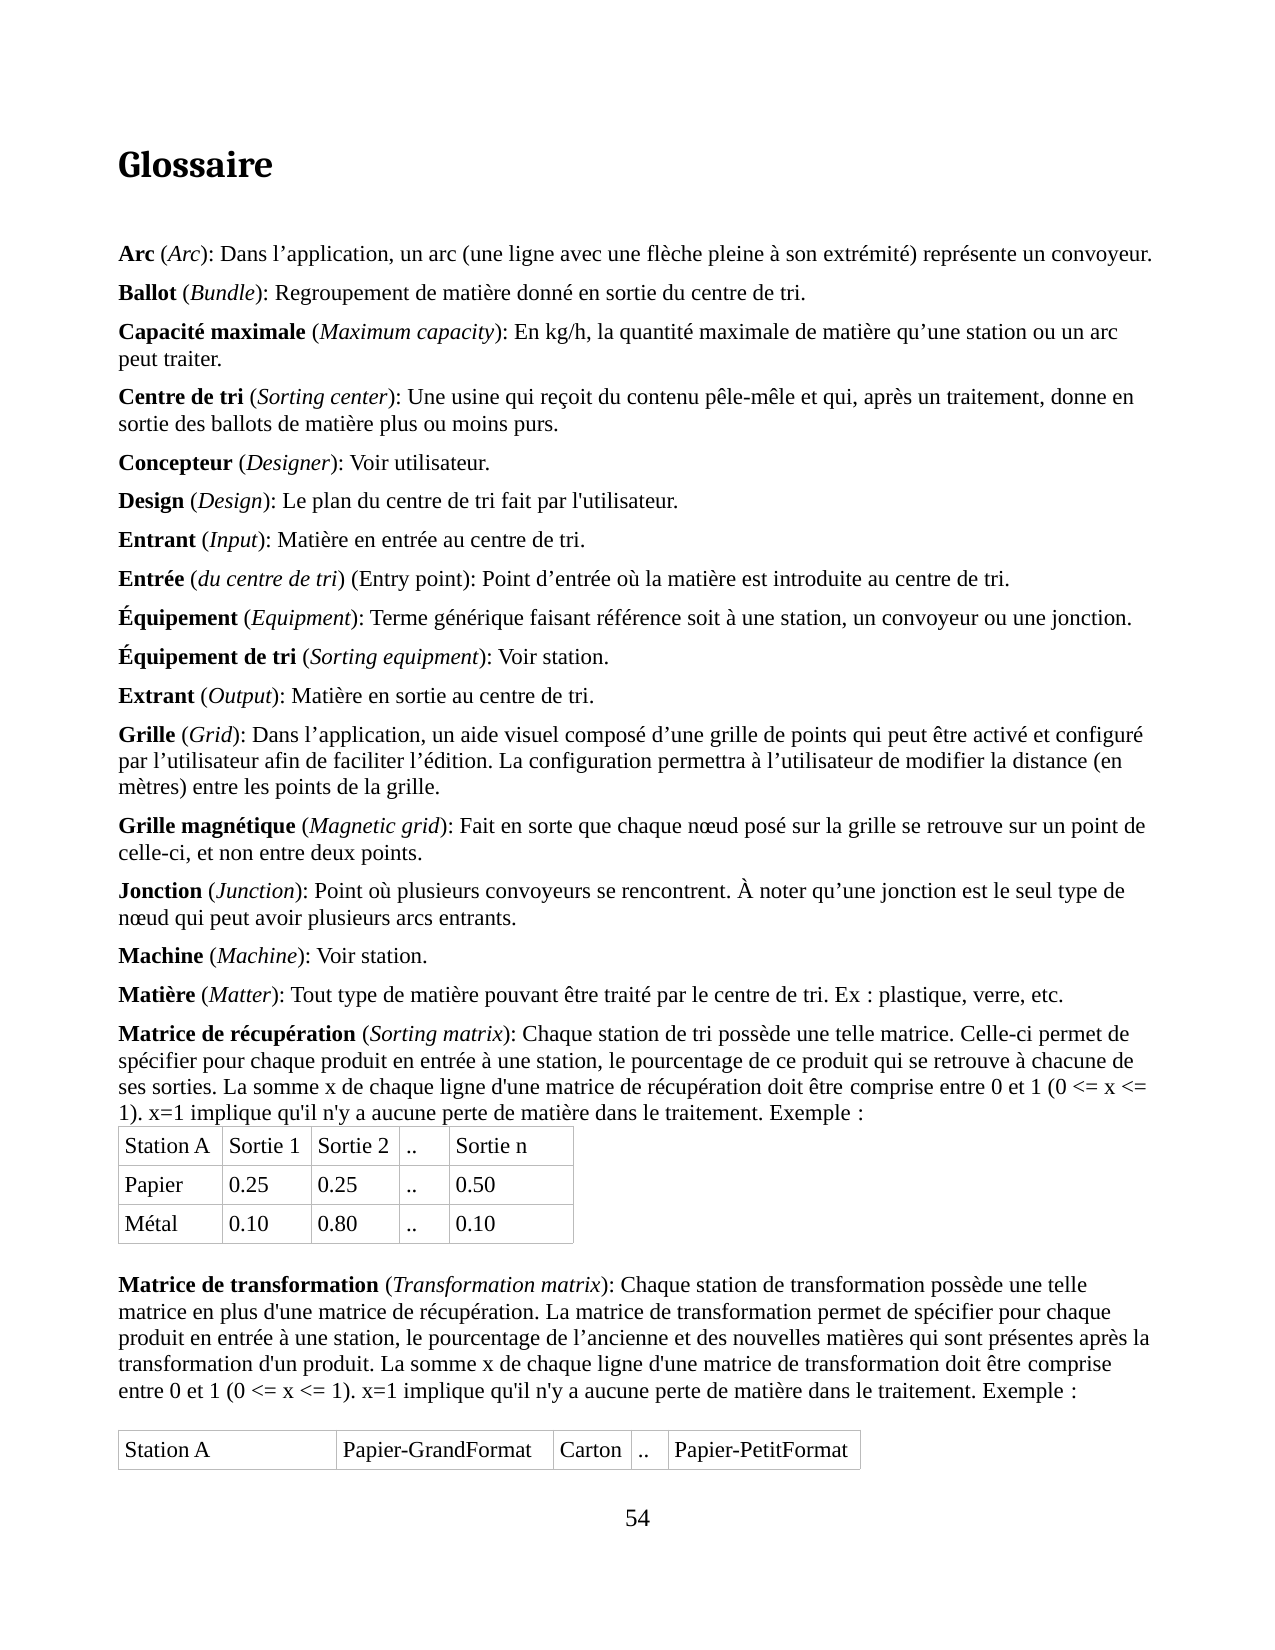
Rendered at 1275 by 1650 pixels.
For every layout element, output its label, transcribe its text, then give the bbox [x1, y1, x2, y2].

text Matière (Matter): Tout type de matière pouvant être traité par le centre de tri. Ex : plastique, verre, etc. [118, 981, 1157, 1008]
table_cell 0.10 [450, 1205, 573, 1243]
text Design (Design): Le plan du centre de tri fait par l'utilisateur. [118, 487, 1157, 514]
text Jonction (Junction): Point où plusieurs convoyeurs se rencontrent. À noter qu’une jonction est le seul type de nœud qui peut avoir plusieurs arcs entrants. [118, 877, 1157, 930]
table_header Papier-GrandFormat [337, 1431, 553, 1468]
table_cell Métal [119, 1205, 222, 1243]
table_header Carton [554, 1431, 631, 1468]
text Matrice de transformation (Transformation matrix): Chaque station de transformation possède une telle matrice en plus d'une matrice de récupération. La matrice de transformation permet de spécifier pour chaque produit en entrée à une station, le pourcentage de l’ancienne et des nouvelles matières qui sont présentes après la transformation d'un produit. La somme x de chaque ligne d'une matrice de transformation doit être comprise entre 0 et 1 (0 <= x <= 1). x=1 implique qu'il n'y a aucune perte de matière dans le traitement. Exemple : [118, 1271, 1157, 1403]
text Matrice de récupération (Sorting matrix): Chaque station de tri possède une telle matrice. Celle-ci permet de spécifier pour chaque produit en entrée à une station, le pourcentage de ce produit qui se retrouve à chacune de ses sorties. La somme x de chaque ligne d'une matrice de récupération doit être comprise entre 0 et 1 (0 <= x <= 1). x=1 implique qu'il n'y a aucune perte de matière dans le traitement. Exemple : [118, 1020, 1157, 1126]
text Grille magnétique (Magnetic grid): Fait en sorte que chaque nœud posé sur la grille se retrouve sur un point de celle-ci, et non entre deux points. [118, 812, 1157, 865]
table_cell 0.25 [312, 1166, 399, 1204]
table_header .. [400, 1127, 449, 1165]
text Entrée (du centre de tri) (Entry point): Point d’entrée où la matière est introduite au centre de tri. [118, 565, 1157, 592]
table_cell 0.10 [223, 1205, 311, 1243]
text Extrant (Output): Matière en sortie au centre de tri. [118, 682, 1157, 708]
text Capacité maximale (Maximum capacity): En kg/h, la quantité maximale de matière qu’une station ou un arc peut traiter. [118, 318, 1157, 371]
table_cell Papier [119, 1166, 222, 1204]
table_header Sortie 1 [223, 1127, 311, 1165]
text Concepteur (Designer): Voir utilisateur. [118, 449, 1157, 475]
table_header Papier-PetitFormat [669, 1431, 860, 1468]
text Arc (Arc): Dans l’application, un arc (une ligne avec une flèche pleine à son extrémité) représente un convoyeur. [118, 241, 1157, 267]
text Grille (Grid): Dans l’application, un aide visuel composé d’une grille de points qui peut être activé et configuré par l’utilisateur afin de faciliter l’édition. La configuration permettra à l’utilisateur de modifier la distance (en mètres) entre les points de la grille. [118, 721, 1157, 800]
table_header Sortie n [450, 1127, 573, 1165]
table_cell 0.80 [312, 1205, 399, 1243]
text Ballot (Bundle): Regroupement de matière donné en sortie du centre de tri. [118, 279, 1157, 306]
text Centre de tri (Sorting center): Une usine qui reçoit du contenu pêle-mêle et qui, après un traitement, donne en sortie des ballots de matière plus ou moins purs. [118, 383, 1157, 436]
subtitle Glossaire [118, 143, 1157, 187]
text Équipement (Equipment): Terme générique faisant référence soit à une station, un convoyeur ou une jonction. [118, 604, 1157, 630]
table_header Station A [119, 1431, 336, 1468]
table_cell .. [400, 1205, 449, 1243]
table_cell 0.50 [450, 1166, 573, 1204]
text Entrant (Input): Matière en entrée au centre de tri. [118, 526, 1157, 553]
table_header .. [632, 1431, 668, 1468]
table_cell .. [400, 1166, 449, 1204]
text Machine (Machine): Voir station. [118, 943, 1157, 969]
table_cell 0.25 [223, 1166, 311, 1204]
table_header Station A [119, 1127, 222, 1165]
text Équipement de tri (Sorting equipment): Voir station. [118, 643, 1157, 669]
table_header Sortie 2 [312, 1127, 399, 1165]
